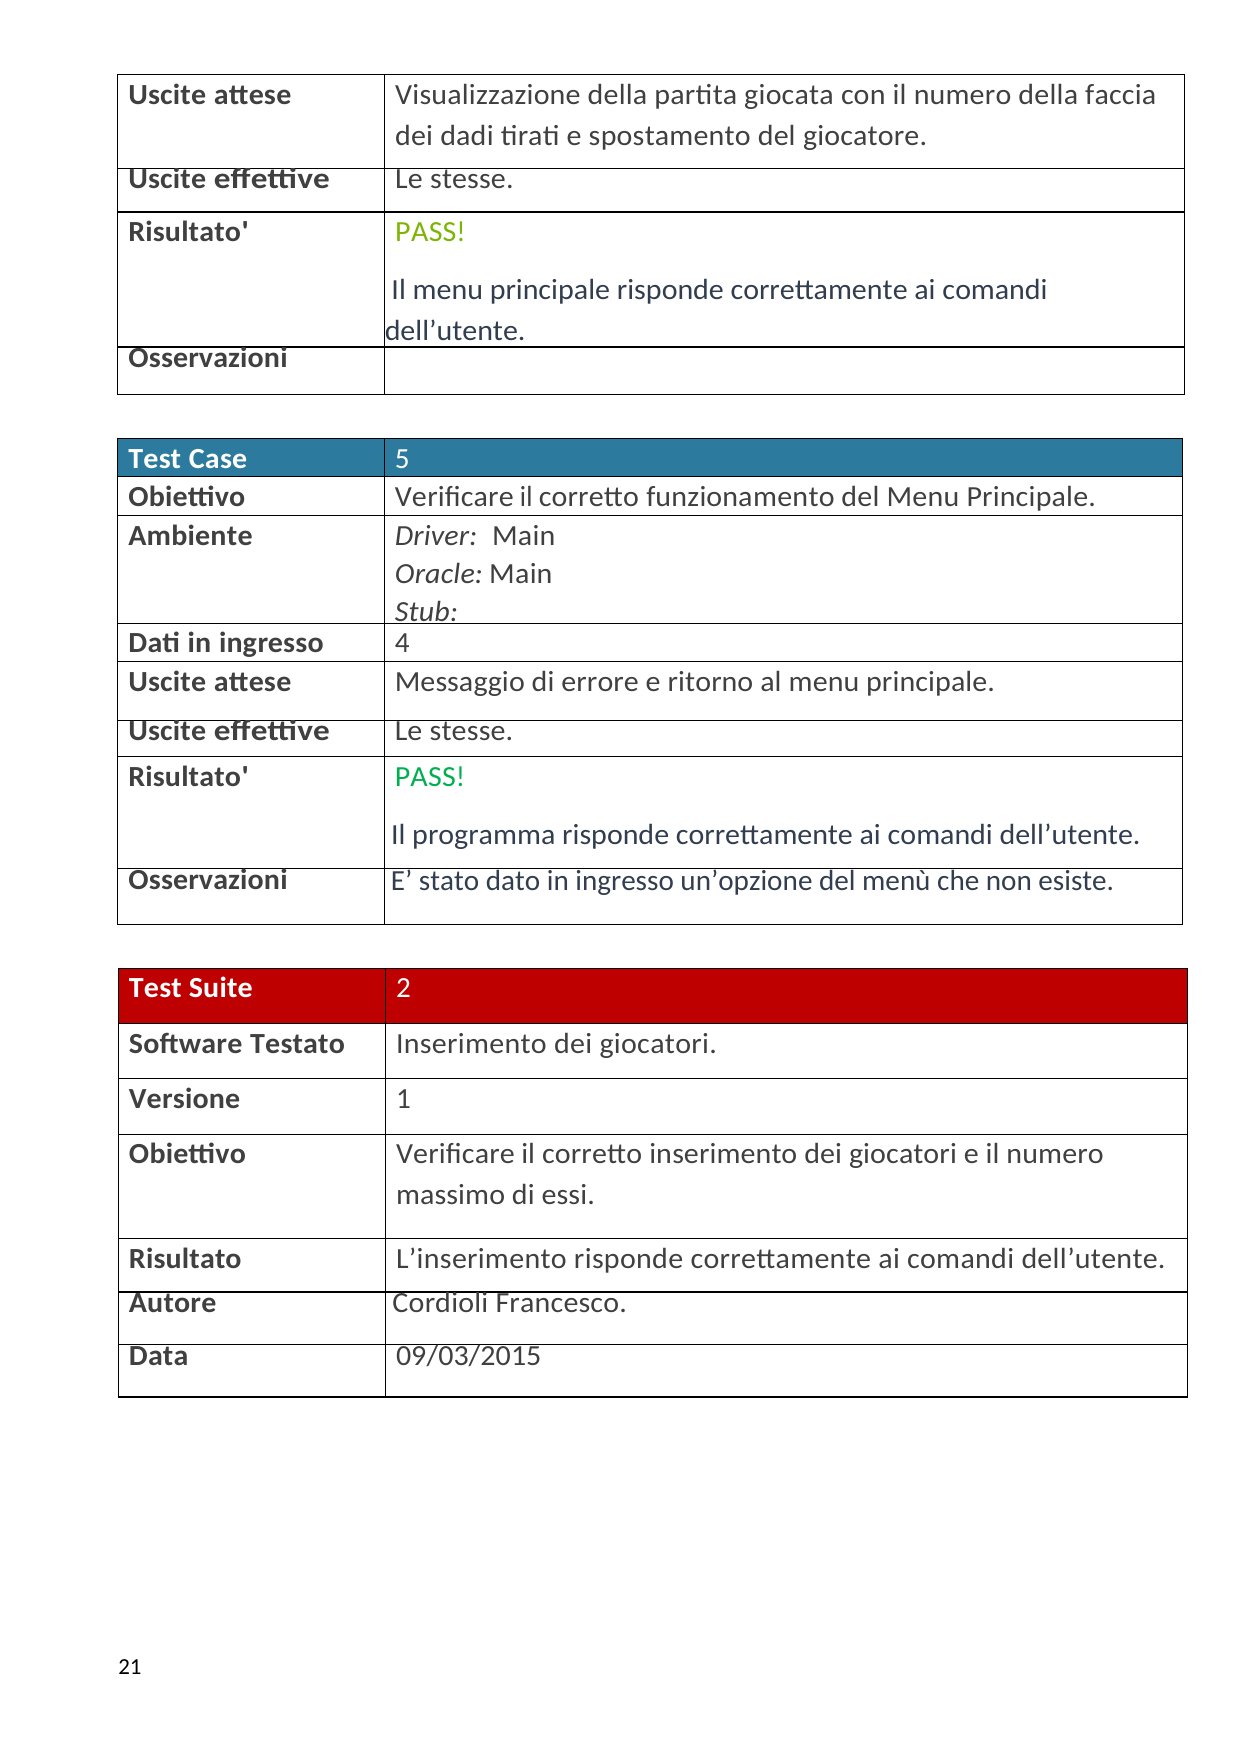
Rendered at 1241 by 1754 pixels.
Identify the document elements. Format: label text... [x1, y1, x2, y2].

table_cell Messaggio di errore e ritorno al menu principale. [385, 662, 1182, 719]
table_cell 1 [386, 1079, 1187, 1133]
table_cell E’ stato dato in ingresso un’opzione del menù che non esiste. [385, 869, 1182, 924]
table_cell Uscite attese [118, 75, 384, 167]
table_header 5 [385, 439, 1182, 476]
table_cell Obiettivo [119, 1135, 385, 1238]
table_cell Visualizzazione della partita giocata con il numero della faccia dei dadi tirati e spostamento del giocatore. [385, 75, 1184, 167]
table_cell Dati in ingresso [118, 624, 384, 661]
table_cell Autore [119, 1293, 385, 1344]
table_cell Inserimento dei giocatori. [386, 1024, 1187, 1078]
table_cell Risultato' [118, 757, 384, 868]
table_cell Le stesse. [385, 169, 1184, 211]
table_cell PASS! Il menu principale risponde correttamente ai comandi dell’utente. [385, 213, 1184, 346]
table_cell Uscite effettive [118, 721, 384, 756]
table_cell Osservazioni [118, 348, 384, 394]
table_header Test Case [118, 439, 384, 476]
table_cell 09/03/2015 [386, 1345, 1187, 1396]
table_cell Software Testato [119, 1024, 385, 1078]
table_cell Obiettivo [118, 477, 384, 515]
table_header Test Suite [119, 969, 385, 1023]
table_cell [385, 348, 1184, 394]
table_cell Verificare il corretto inserimento dei giocatori e il numero massimo di essi. [386, 1135, 1187, 1238]
table_cell Uscite attese [118, 662, 384, 719]
table_cell PASS! Il programma risponde correttamente ai comandi dell’utente. [385, 757, 1182, 868]
table_cell Risultato [119, 1239, 385, 1291]
table_cell Data [119, 1345, 385, 1396]
table_header 2 [386, 969, 1187, 1023]
table_cell L’inserimento risponde correttamente ai comandi dell’utente. [386, 1239, 1187, 1291]
table_cell 4 [385, 624, 1182, 661]
table_cell Cordioli Francesco. [386, 1293, 1187, 1344]
table_cell Risultato' [118, 213, 384, 346]
table_cell Driver: Main Oracle: Main Stub: [385, 516, 1182, 622]
table_cell Verificare il corretto funzionamento del Menu Principale. [385, 477, 1182, 515]
table_cell Versione [119, 1079, 385, 1133]
table_cell Le stesse. [385, 721, 1182, 756]
table_cell Uscite effettive [118, 169, 384, 211]
table_cell Osservazioni [118, 869, 384, 924]
table_cell Ambiente [118, 516, 384, 622]
